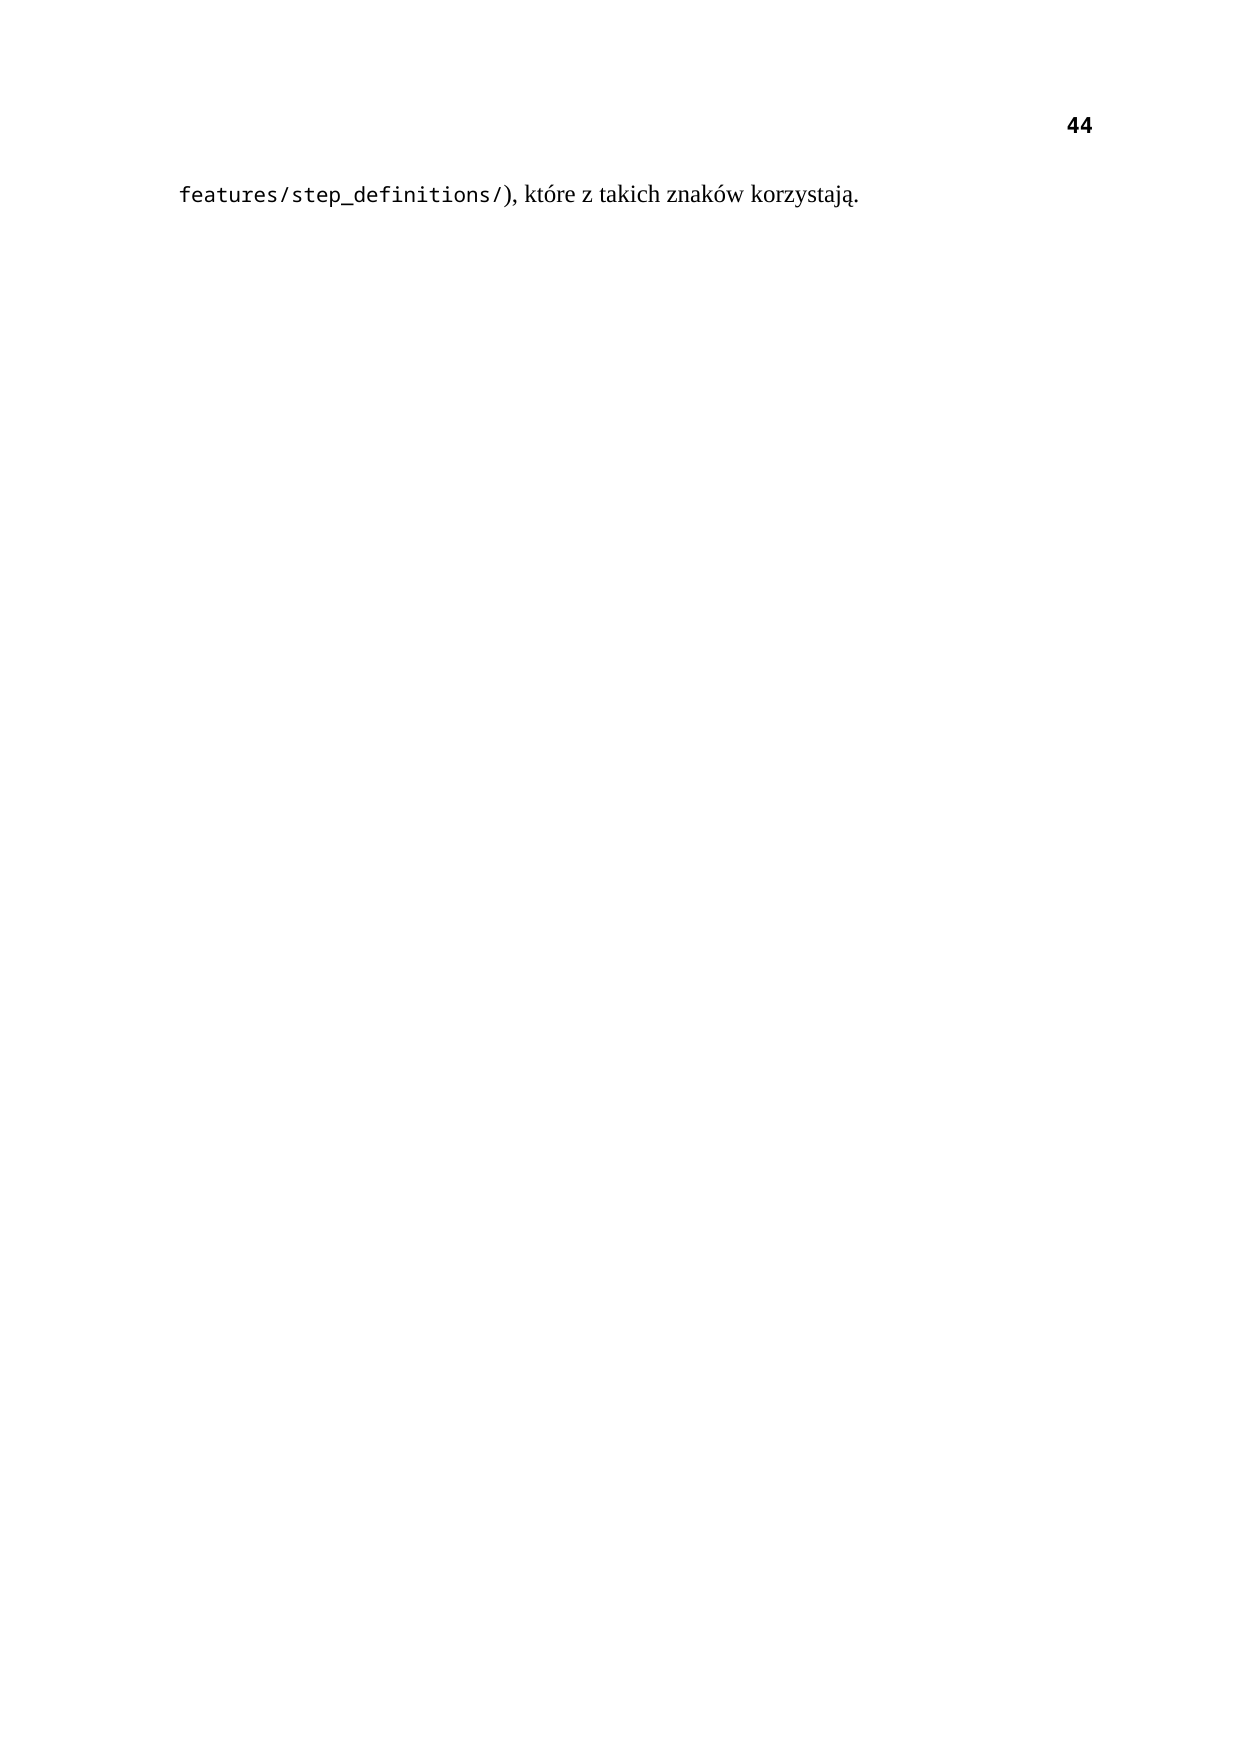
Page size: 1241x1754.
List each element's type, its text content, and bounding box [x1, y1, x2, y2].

text features/step_definitions/), które z takich znaków korzystają. [178, 174, 1093, 209]
